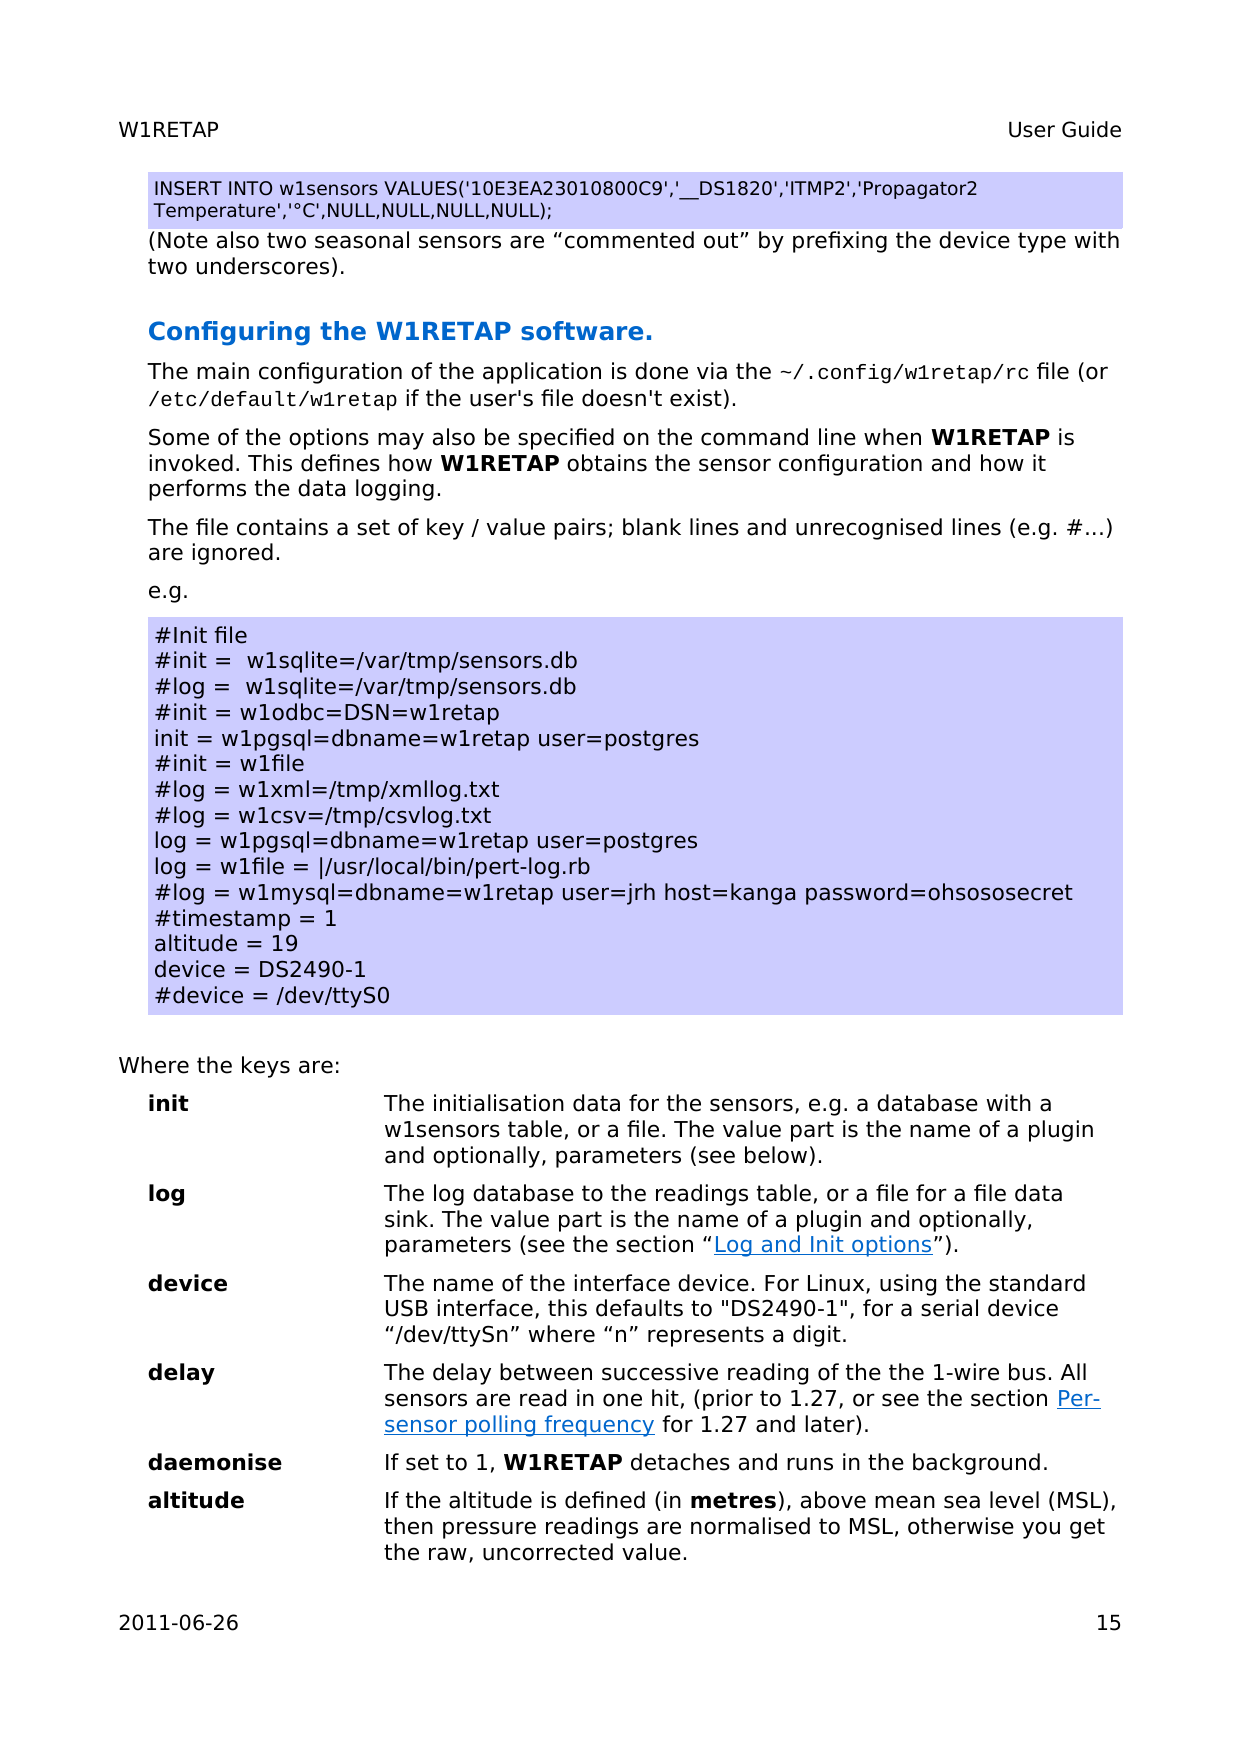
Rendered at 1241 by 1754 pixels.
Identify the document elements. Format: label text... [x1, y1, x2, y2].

text The main configuration of the application is done via the ~/.config/w1retap/rc file (or /etc/default/w1retap if the user's file doesn't exist). [148, 359, 1122, 412]
list altitude If the altitude is defined (in metres), above mean sea level (MSL), then pressure readings are normalised to MSL, otherwise you get the raw, uncorrected value. [148, 1488, 1122, 1565]
list init The initialisation data for the sensors, e.g. a database with a w1sensors table, or a file. The value part is the name of a plugin and optionally, parameters (see below). [148, 1091, 1122, 1168]
text The file contains a set of key / value pairs; blank lines and unrecognised lines (e.g. #...) are ignored. [148, 514, 1122, 566]
list device The name of the interface device. For Linux, using the standard USB interface, this defaults to "DS2490-1", for a serial device “/dev/ttySn” where “n” represents a digit. [148, 1270, 1122, 1348]
list daemonise If set to 1, W1RETAP detaches and runs in the background. [148, 1450, 1122, 1476]
list delay The delay between successive reading of the the 1-wire bus. All sensors are read in one hit, (prior to 1.27, or see the section Per-sensor polling frequency for 1.27 and later). [148, 1360, 1122, 1437]
text INSERT INTO w1sensors VALUES('10E3EA23010800C9','__DS1820','ITMP2','Propagator2 Temperature','°C',NULL,NULL,NULL,NULL); [149, 173, 1122, 228]
text (Note also two seasonal sensors are “commented out” by prefixing the device type with two underscores). [148, 229, 1122, 279]
text Some of the options may also be specified on the command line when W1RETAP is invoked. This defines how W1RETAP obtains the sensor configuration and how it performs the data logging. [148, 425, 1122, 502]
text #Init file #init = w1sqlite=/var/tmp/sensors.db #log = w1sqlite=/var/tmp/sensors.db #init = w1odbc=DSN=w1retap init = w1pgsql=dbname=w1retap user=postgres #init = w1file #log = w1xml=/tmp/xmllog.txt #log = w1csv=/tmp/csvlog.txt log = w1pgsql=dbname=w1retap user=postgres [149, 618, 1122, 848]
text e.g. [148, 578, 1122, 604]
text log = w1file = |/usr/local/bin/pert-log.rb #log = w1mysql=dbname=w1retap user=jrh host=kanga password=ohsososecret #timestamp = 1 altitude = 19 device = DS2490-1 #device = /dev/ttyS0 [149, 848, 1122, 1014]
subtitle Configuring the W1RETAP software. [148, 317, 1122, 346]
text Where the keys are: [118, 1053, 1122, 1078]
list log The log database to the readings table, or a file for a file data sink. The value part is the name of a plugin and optionally, parameters (see the section “Log and Init options”). [148, 1181, 1122, 1258]
